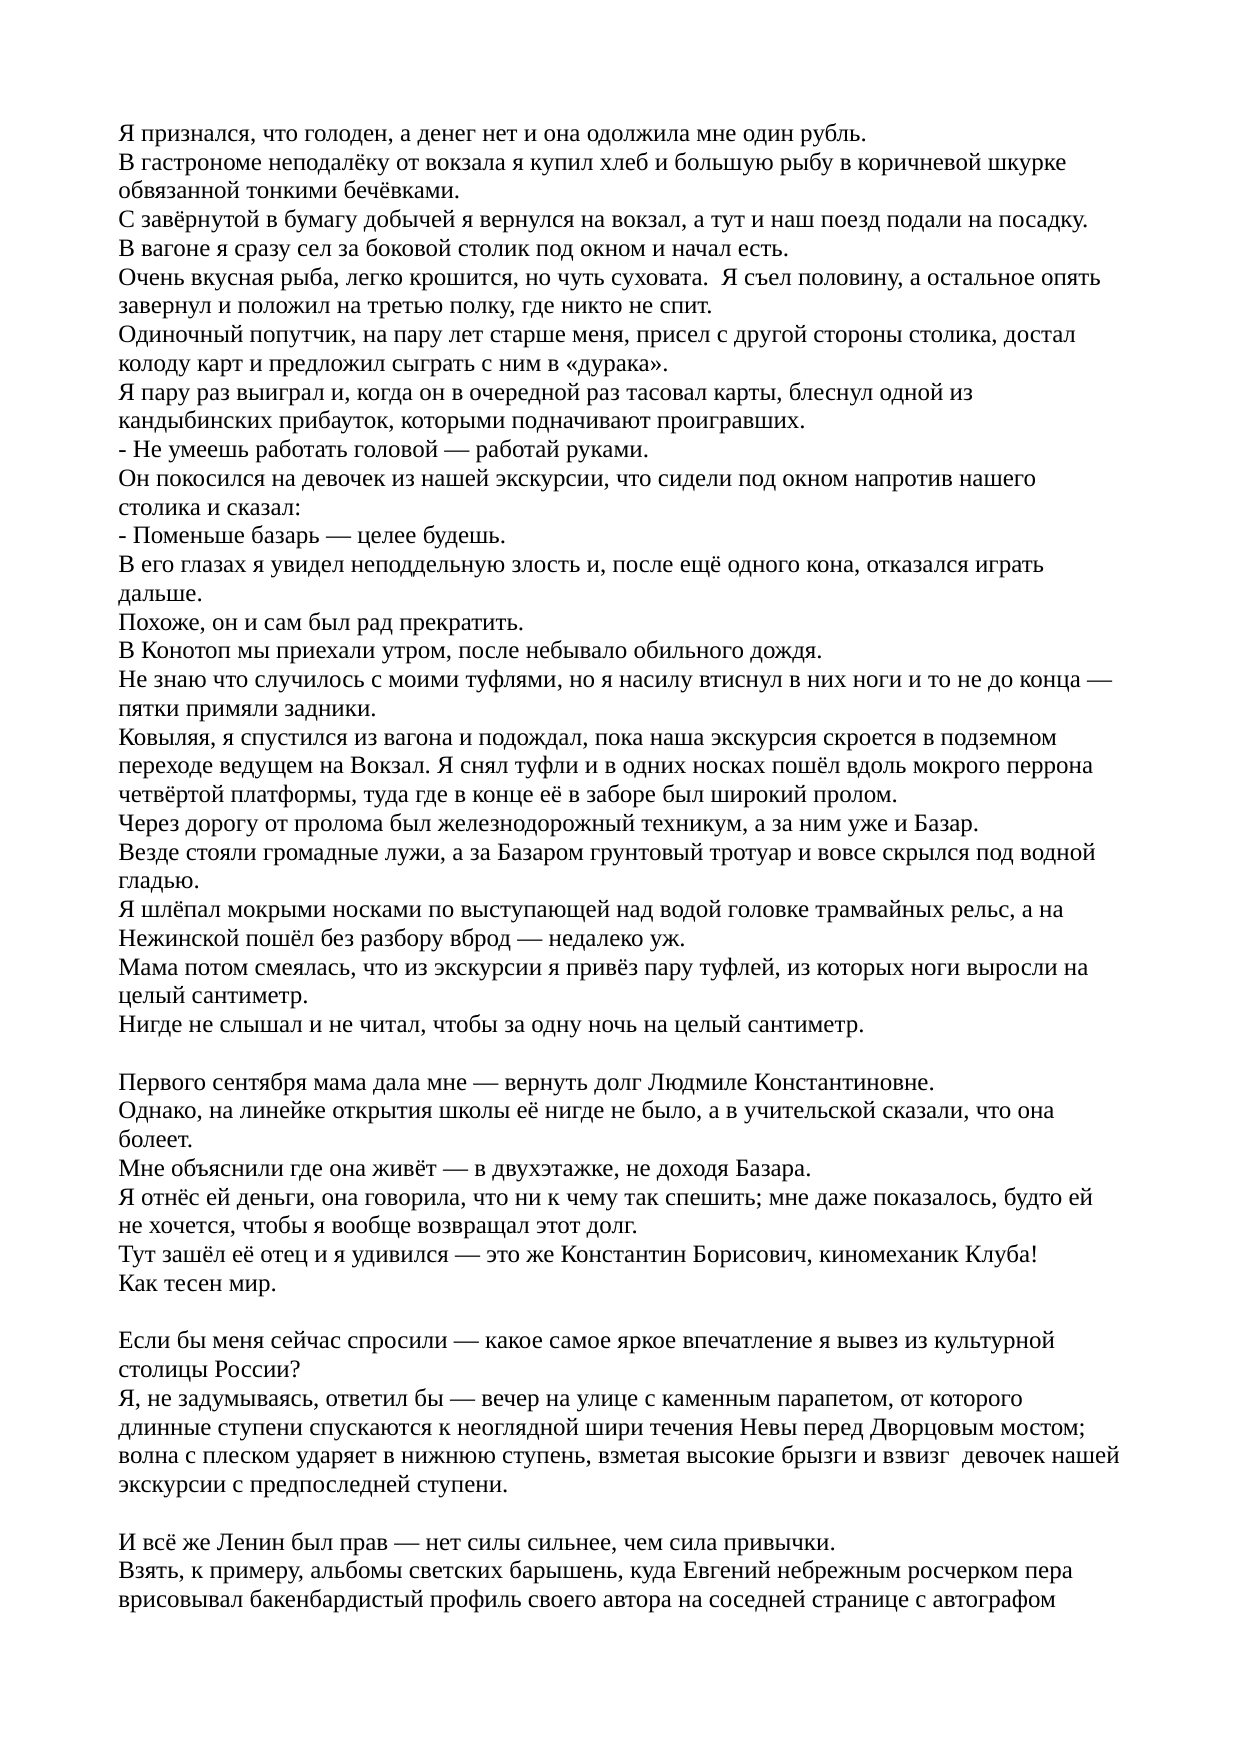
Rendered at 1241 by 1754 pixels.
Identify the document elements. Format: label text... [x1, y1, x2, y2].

text Мне объяснили где она живёт — в двухэтажке, не доходя Базара. [118, 1153, 1122, 1182]
text В Конотоп мы приехали утром, после небывало обильного дождя. [118, 636, 1122, 664]
text Очень вкусная рыба, легко крошится, но чуть суховата. Я съел половину, а остальное опять завернул и положил на третью полку, где никто не спит. [118, 262, 1122, 319]
text Нигде не слышал и не читал, чтобы за одну ночь на целый сантиметр. [118, 1009, 1122, 1038]
text В гастрономе неподалёку от вокзала я купил хлеб и большую рыбу в коричневой шкурке обвязанной тонкими бечёвками. [118, 147, 1122, 204]
text Как тесен мир. [118, 1268, 1122, 1297]
text Похоже, он и сам был рад прекратить. [118, 607, 1122, 636]
text Везде стояли громадные лужи, а за Базаром грунтовый тротуар и вовсе скрылся под водной гладью. [118, 837, 1122, 894]
text Он покосился на девочек из нашей экскурсии, что сидели под окном напротив нашего столика и сказал: [118, 463, 1122, 521]
text Не знаю что случилось с моими туфлями, но я насилу втиснул в них ноги и то не до конца — пятки примяли задники. [118, 664, 1122, 722]
text - Не умеешь работать головой — работай руками. [118, 434, 1122, 463]
text Через дорогу от пролома был железнодорожный техникум, а за ним уже и Базар. [118, 808, 1122, 837]
text Я шлёпал мокрыми носками по выступающей над водой головке трамвайных рельс, а на Нежинской пошёл без разбору вброд — недалеко уж. [118, 894, 1122, 952]
text Я, не задумываясь, ответил бы — вечер на улице с каменным парапетом, от которого длинные ступени спускаются к неоглядной шири течения Невы перед Дворцовым мостом; волна с плеском ударяет в нижнюю ступень, взметая высокие брызги и взвизг девочек нашей экскурсии с предпоследней ступени. [118, 1383, 1122, 1498]
text Мама потом смеялась, что из экскурсии я привёз пару туфлей, из которых ноги выросли на целый сантиметр. [118, 952, 1122, 1009]
text В вагоне я сразу сел за боковой столик под окном и начал есть. [118, 233, 1122, 262]
text Если бы меня сейчас спросили — какое самое яркое впечатление я вывез из культурной столицы России? [118, 1326, 1122, 1383]
text И всё же Ленин был прав — нет силы сильнее, чем сила привычки. [118, 1527, 1122, 1556]
text Взять, к примеру, альбомы светских барышень, куда Евгений небрежным росчерком пера врисовывал бакенбардистый профиль своего автора на соседней странице с автографом [118, 1556, 1122, 1613]
text С завёрнутой в бумагу добычей я вернулся на вокзал, а тут и наш поезд подали на посадку. [118, 204, 1122, 233]
text В его глазах я увидел неподдельную злость и, после ещё одного кона, отказался играть дальше. [118, 549, 1122, 607]
text Одиночный попутчик, на пару лет старше меня, присел с другой стороны столика, достал колоду карт и предложил сыграть с ним в «дурака». [118, 319, 1122, 377]
text Я признался, что голоден, а денег нет и она одолжила мне один рубль. [118, 118, 1122, 147]
text Первого сентября мама дала мне — вернуть долг Людмиле Константиновне. [118, 1067, 1122, 1096]
text Ковыляя, я спустился из вагона и подождал, пока наша экскурсия скроется в подземном переходе ведущем на Вокзал. Я снял туфли и в одних носках пошёл вдоль мокрого перрона четвёртой платформы, туда где в конце её в заборе был широкий пролом. [118, 722, 1122, 808]
text Я отнёс ей деньги, она говорила, что ни к чему так спешить; мне даже показалось, будто ей не хочется, чтобы я вообще возвращал этот долг. [118, 1182, 1122, 1239]
text Я пару раз выиграл и, когда он в очередной раз тасовал карты, блеснул одной из кандыбинских прибауток, которыми подначивают проигравших. [118, 377, 1122, 434]
text - Поменьше базарь — целее будешь. [118, 521, 1122, 549]
text Однако, на линейке открытия школы её нигде не было, а в учительской сказали, что она болеет. [118, 1096, 1122, 1153]
text Тут зашёл её отец и я удивился — это же Константин Борисович, киномеханик Клуба! [118, 1239, 1122, 1268]
